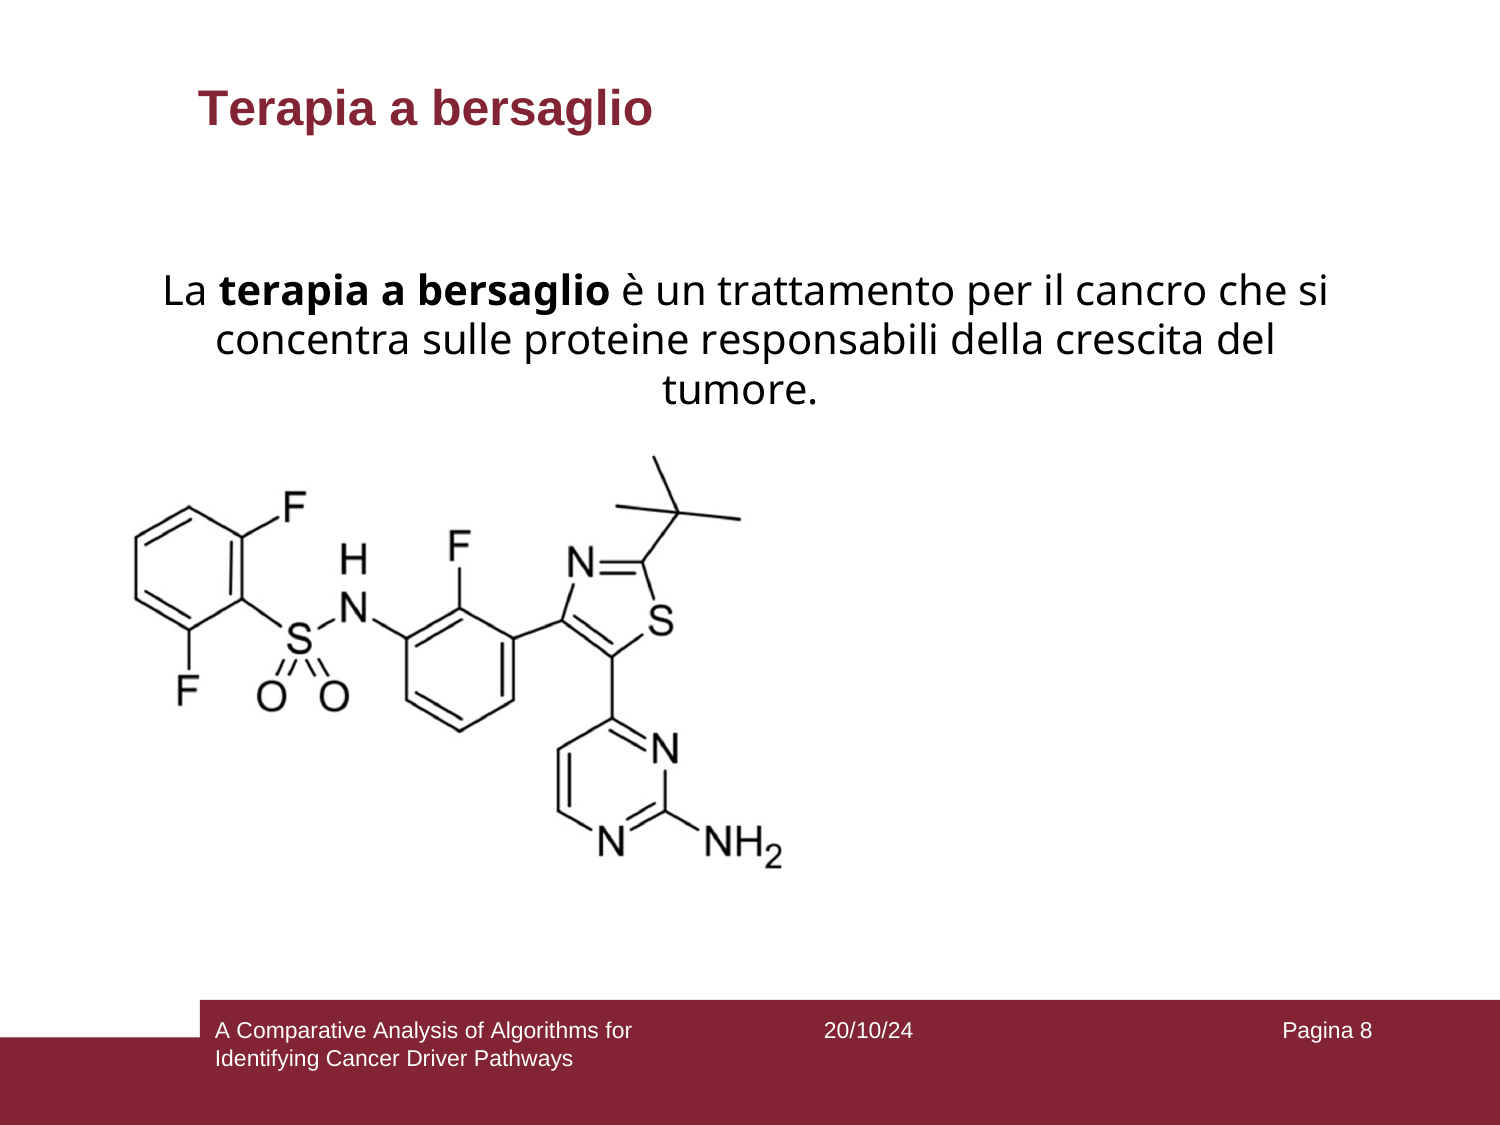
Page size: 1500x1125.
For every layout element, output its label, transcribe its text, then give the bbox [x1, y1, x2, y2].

text_box 20/10/24 [712, 1008, 1026, 1084]
text_box A Comparative Analysis of Algorithms for Identifying Cancer Driver Pathways [199, 1008, 676, 1084]
text_box Pagina <number> [1074, 1008, 1388, 1084]
picture [117, 454, 782, 876]
text_box La terapia a bersaglio è un trattamento per il cancro che si concentra sulle proteine responsabili della crescita del tumore. [147, 255, 1385, 421]
title Terapia a bersaglio [183, 67, 1400, 150]
